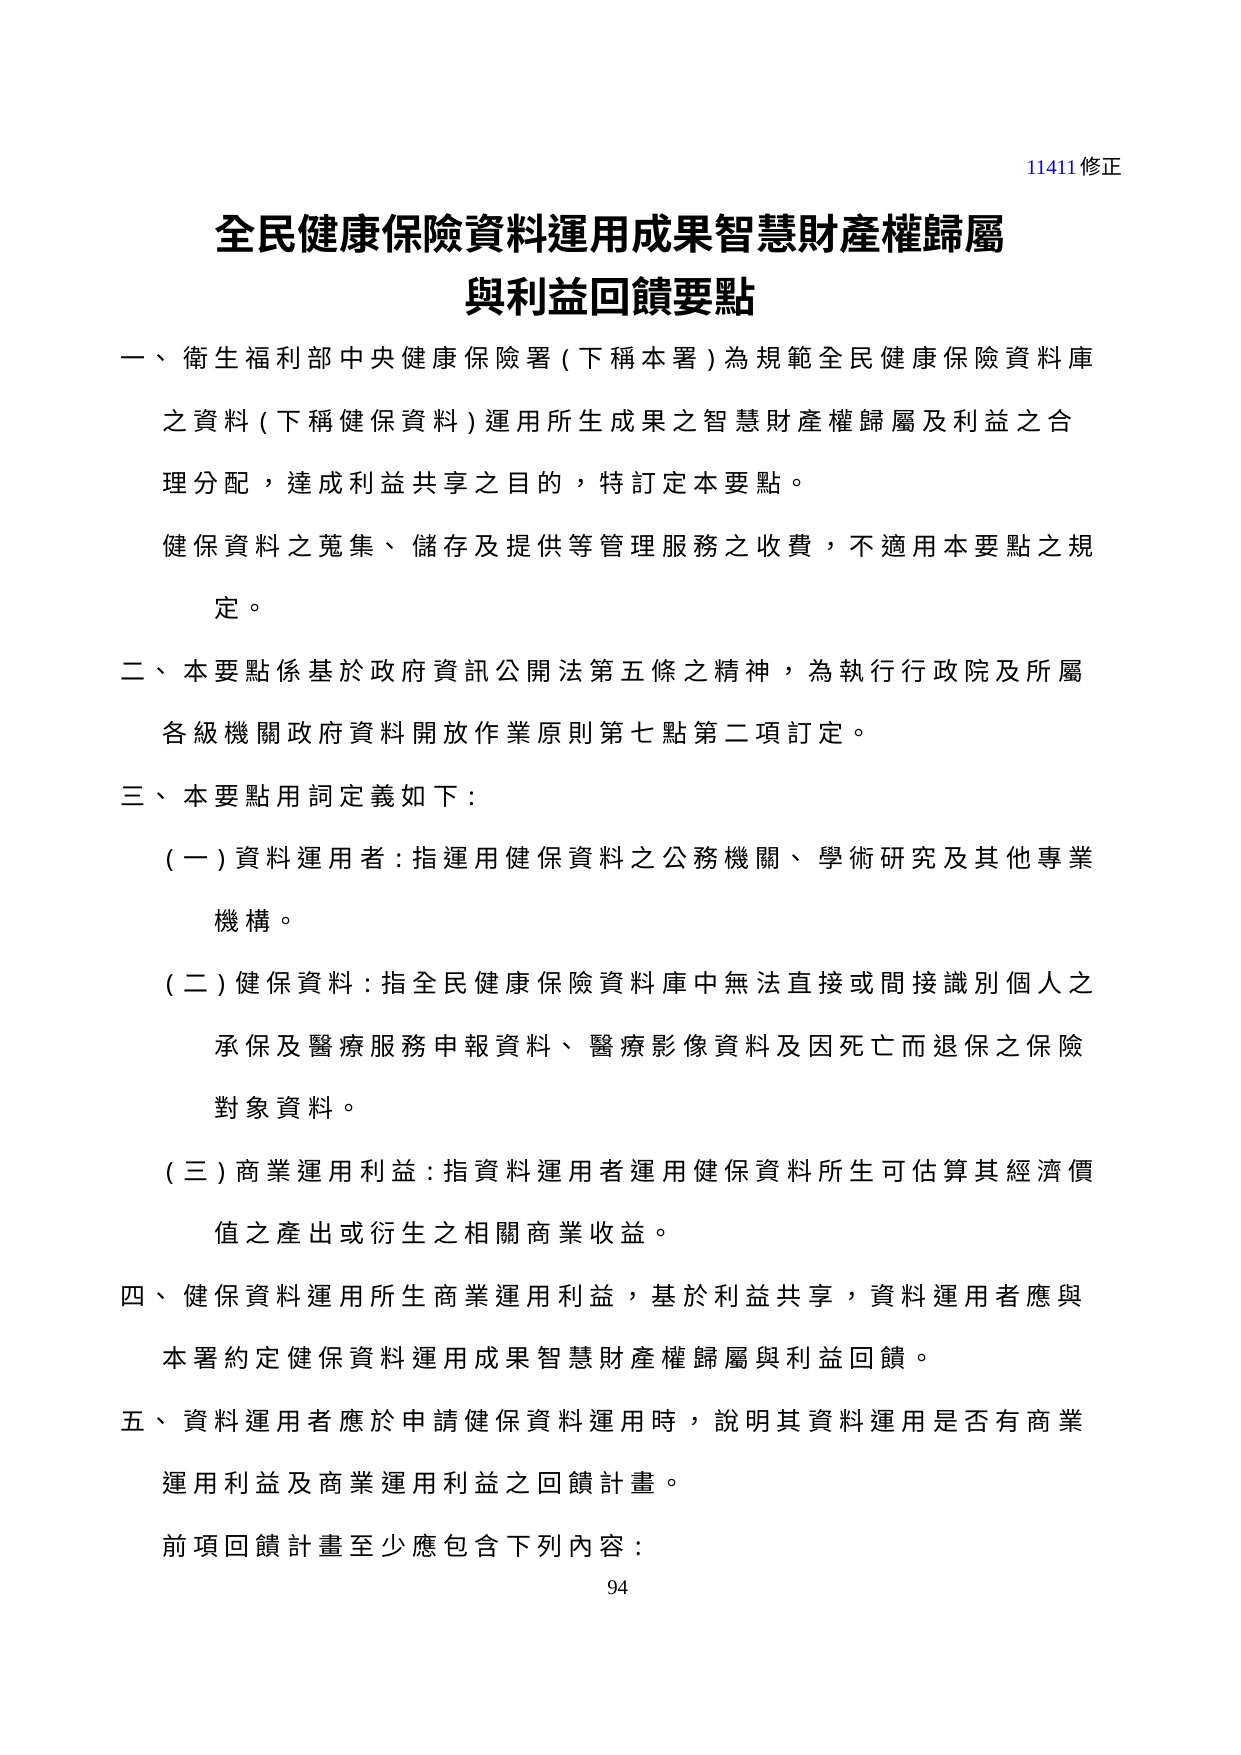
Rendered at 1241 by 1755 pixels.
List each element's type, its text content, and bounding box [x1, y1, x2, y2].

text (二)健保資料:指全民健康保險資料庫中無法直接或間接識別個人之承保及醫療服務申報資料、醫療影像資料及因死亡而退保之保險對象資料。 [152, 940, 1103, 1127]
text 三、本要點用詞定義如下: [103, 752, 1103, 815]
text 全民健康保險資料運用成果智慧財產權歸屬 [102, 190, 1103, 252]
text (三)商業運用利益:指資料運用者運用健保資料所生可估算其經濟價值之產出或衍生之相關商業收益。 [152, 1127, 1103, 1252]
text 前項回饋計畫至少應包含下列內容: [152, 1502, 1103, 1565]
text 健保資料之蒐集、儲存及提供等管理服務之收費，不適用本要點之規定。 [152, 502, 1103, 627]
text (一)資料運用者:指運用健保資料之公務機關、學術研究及其他專業機構。 [152, 815, 1103, 940]
text 五、資料運用者應於申請健保資料運用時，說明其資料運用是否有商業運用利益及商業運用利益之回饋計畫。 [117, 1377, 1117, 1502]
text 與利益回饋要點 [102, 252, 1103, 315]
text 四、健保資料運用所生商業運用利益，基於利益共享，資料運用者應與本署約定健保資料運用成果智慧財產權歸屬與利益回饋。 [117, 1252, 1117, 1377]
text 二、本要點係基於政府資訊公開法第五條之精神，為執行行政院及所屬各級機關政府資料開放作業原則第七點第二項訂定。 [103, 627, 1103, 752]
text 一、衛生福利部中央健康保險署(下稱本署)為規範全民健康保險資料庫之資料(下稱健保資料)運用所生成果之智慧財產權歸屬及利益之合理分配，達成利益共享之目的，特訂定本要點。 [117, 315, 1117, 502]
